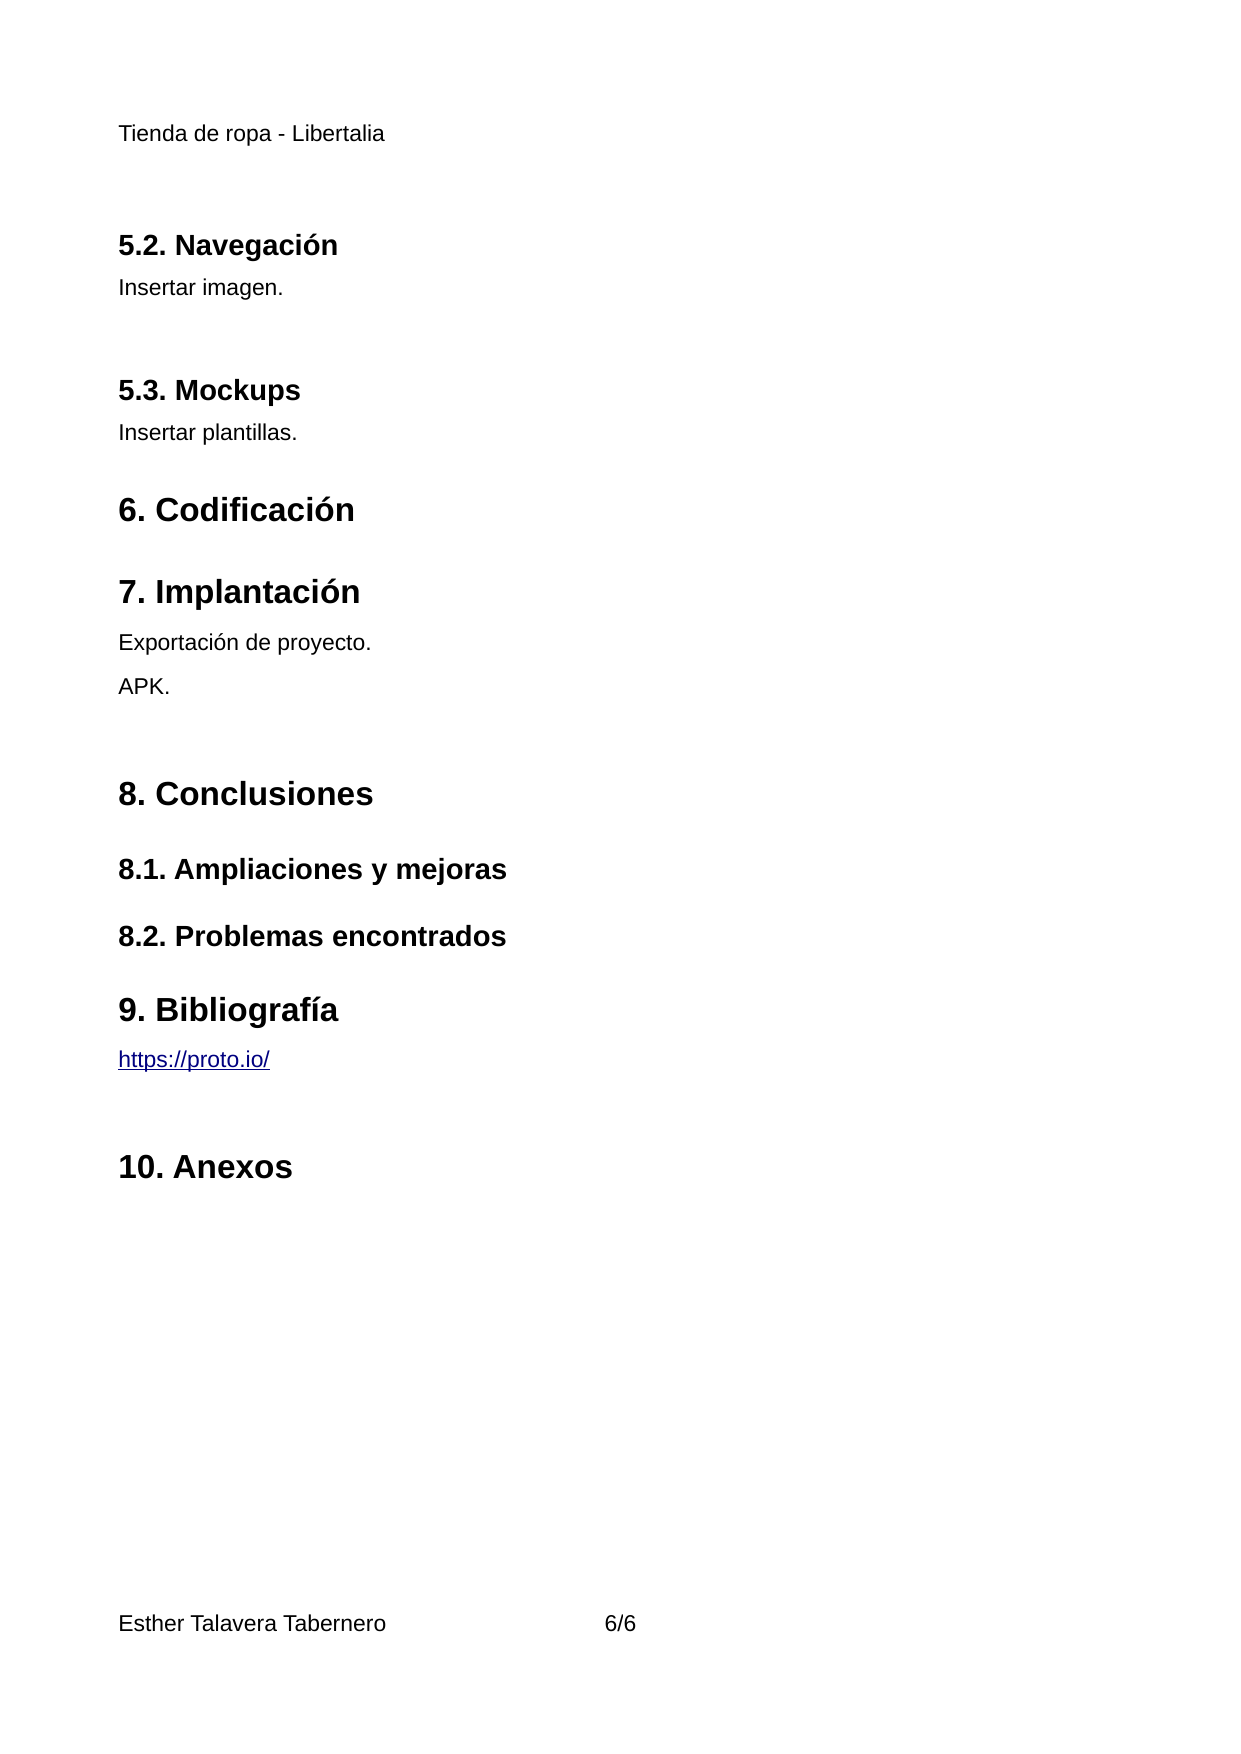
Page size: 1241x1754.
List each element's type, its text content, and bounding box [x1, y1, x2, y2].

subtitle 9. Bibliografía [118, 989, 1122, 1028]
text Exportación de proyecto. [118, 628, 1122, 655]
text APK. [118, 673, 1122, 700]
subtitle 7. Implantación [118, 572, 1122, 610]
subtitle 8.2. Problemas encontrados [118, 918, 1122, 952]
subtitle 10. Anexos [118, 1147, 1122, 1186]
text https://proto.io/ [118, 1046, 1122, 1073]
subtitle 8. Conclusiones [118, 774, 1122, 813]
subtitle 8.1. Ampliaciones y mejoras [118, 852, 1122, 885]
text Insertar plantillas. [118, 419, 1122, 445]
text Insertar imagen. [118, 274, 1122, 301]
subtitle 5.2. Navegación [118, 228, 1122, 262]
subtitle 6. Codificación [118, 490, 1122, 529]
subtitle 5.3. Mockups [118, 373, 1122, 407]
